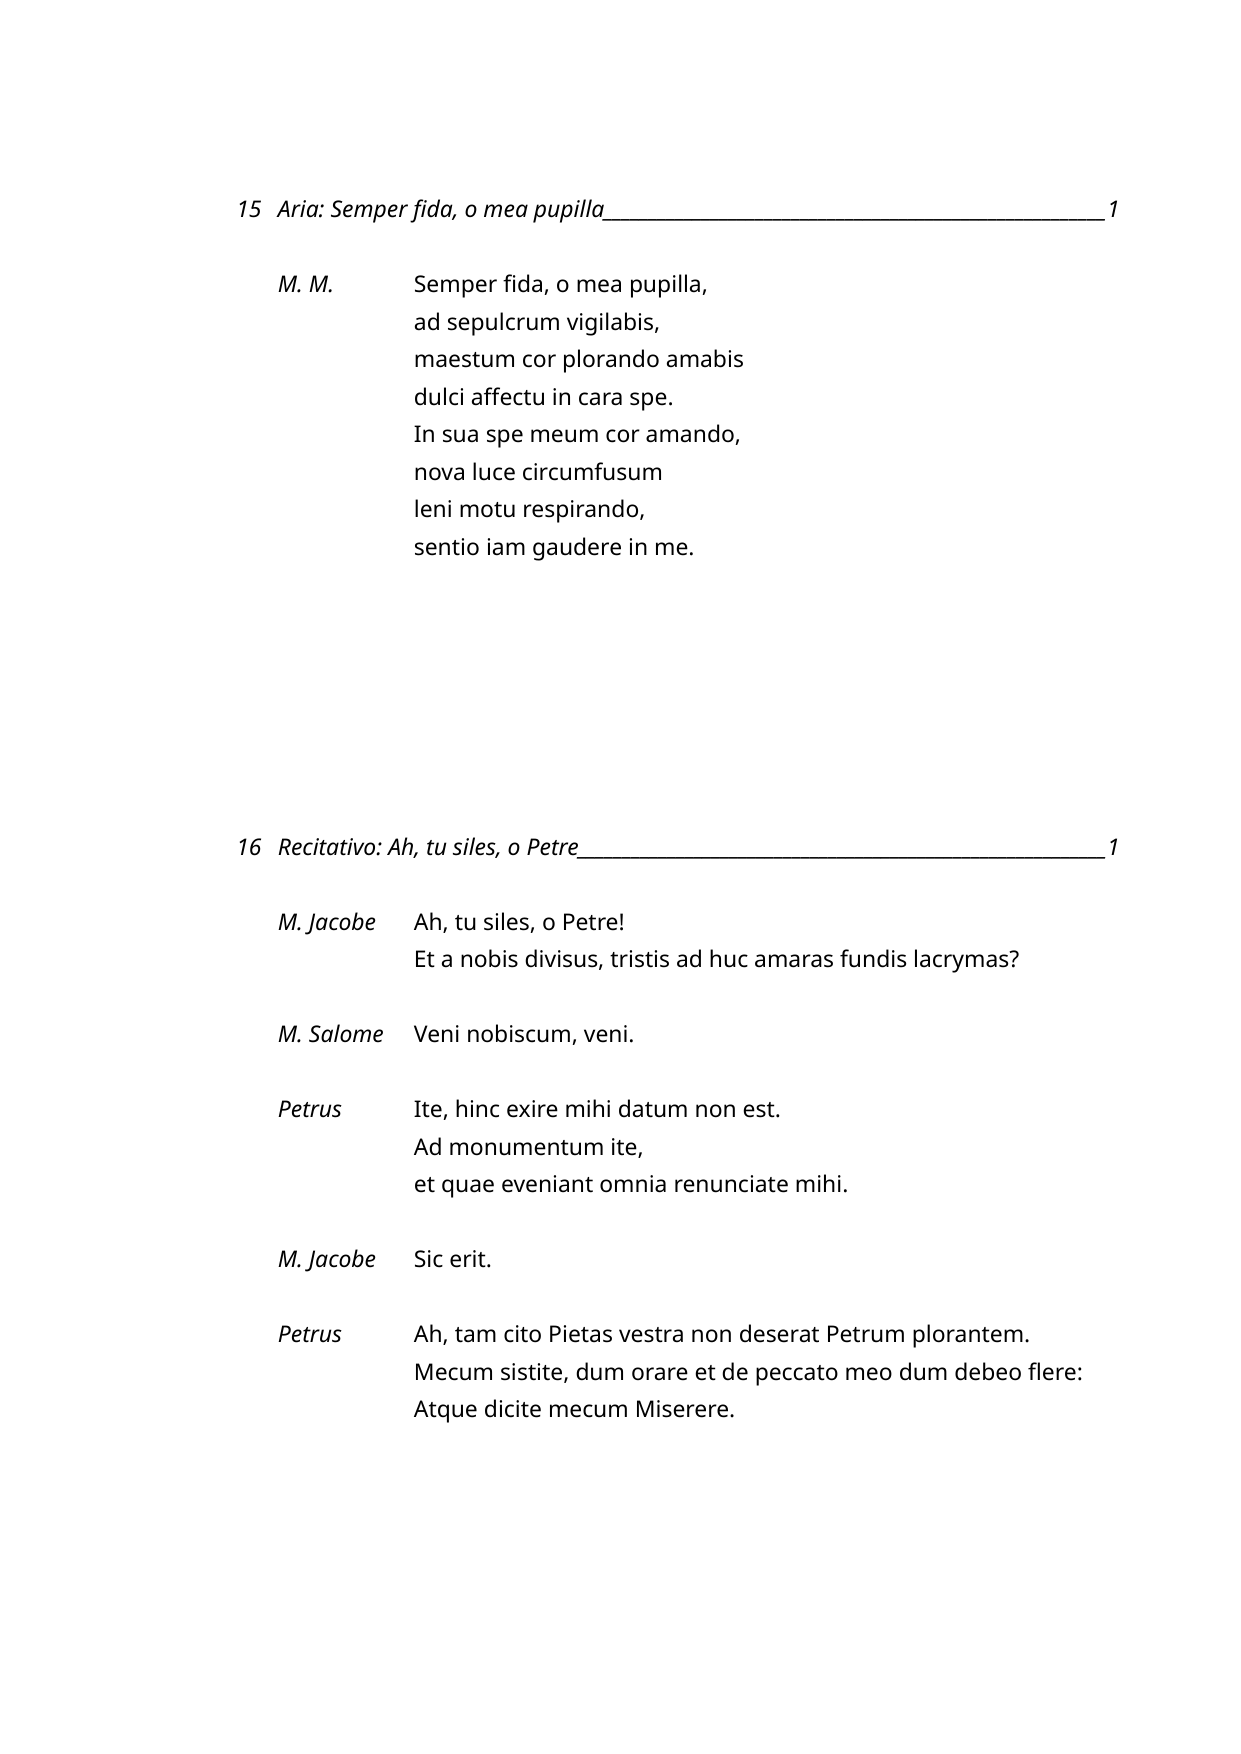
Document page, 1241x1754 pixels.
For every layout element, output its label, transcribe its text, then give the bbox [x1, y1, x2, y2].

text 16 Recitativo: Ah, tu siles, o Petre 1 M. Jacobe Ah, tu siles, o Petre! Et a nobis divisus, tristis ad huc amaras fundis lacrymas? M. Salome Veni nobiscum, veni. Petrus Ite, hinc exire mihi datum non est. Ad monumentum ite, et quae eveniant omnia renunciate mihi. M. Jacobe Sic erit. Petrus Ah, tam cito Pietas vestra non deserat Petrum plorantem. Mecum sistite, dum orare et de peccato meo dum debeo flere: Atque dicite mecum Miserere. [236, 831, 1122, 1424]
text 15 Aria: Semper fida, o mea pupilla 1 M. M. Semper fida, o mea pupilla, ad sepulcrum vigilabis, maestum cor plorando amabis dulci affectu in cara spe. In sua spe meum cor amando, nova luce circumfusum leni motu respirando, sentio iam gaudere in me. [236, 193, 1122, 562]
